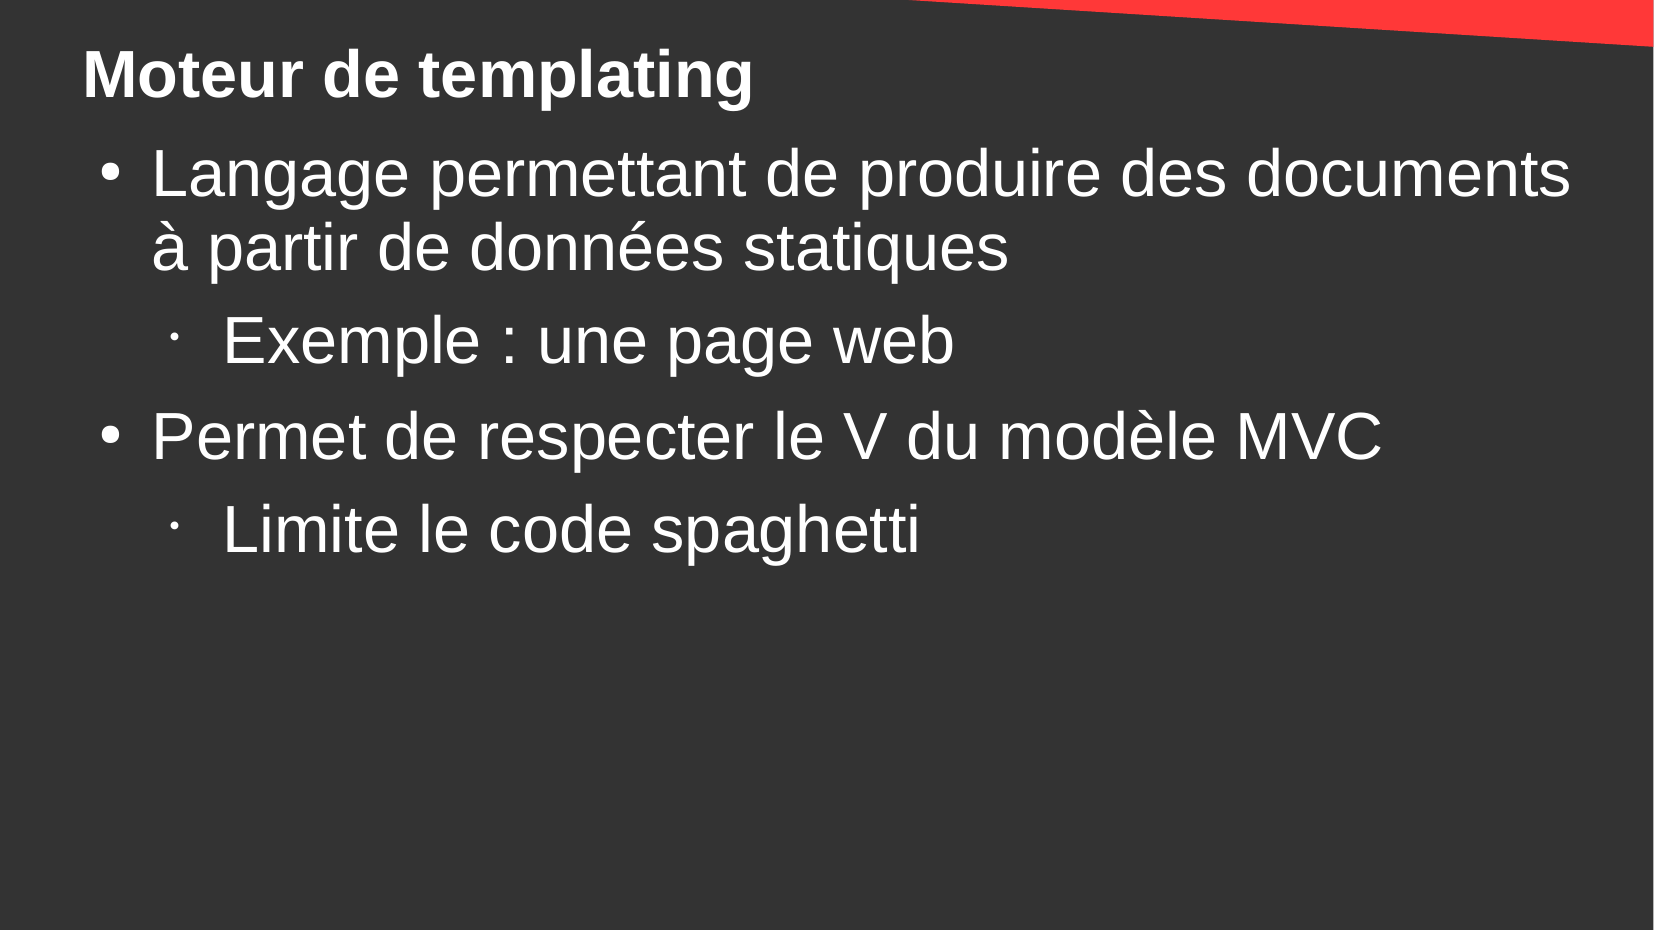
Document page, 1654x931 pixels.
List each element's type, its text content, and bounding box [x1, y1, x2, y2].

title Moteur de templating [82, 37, 1571, 114]
list Langage permettant de produire des documents à partir de données statiques Exemple : une page web Permet de respecter le V du modèle MVC Limite le code spaghetti [80, 135, 1620, 886]
text_box [908, 0, 1654, 47]
